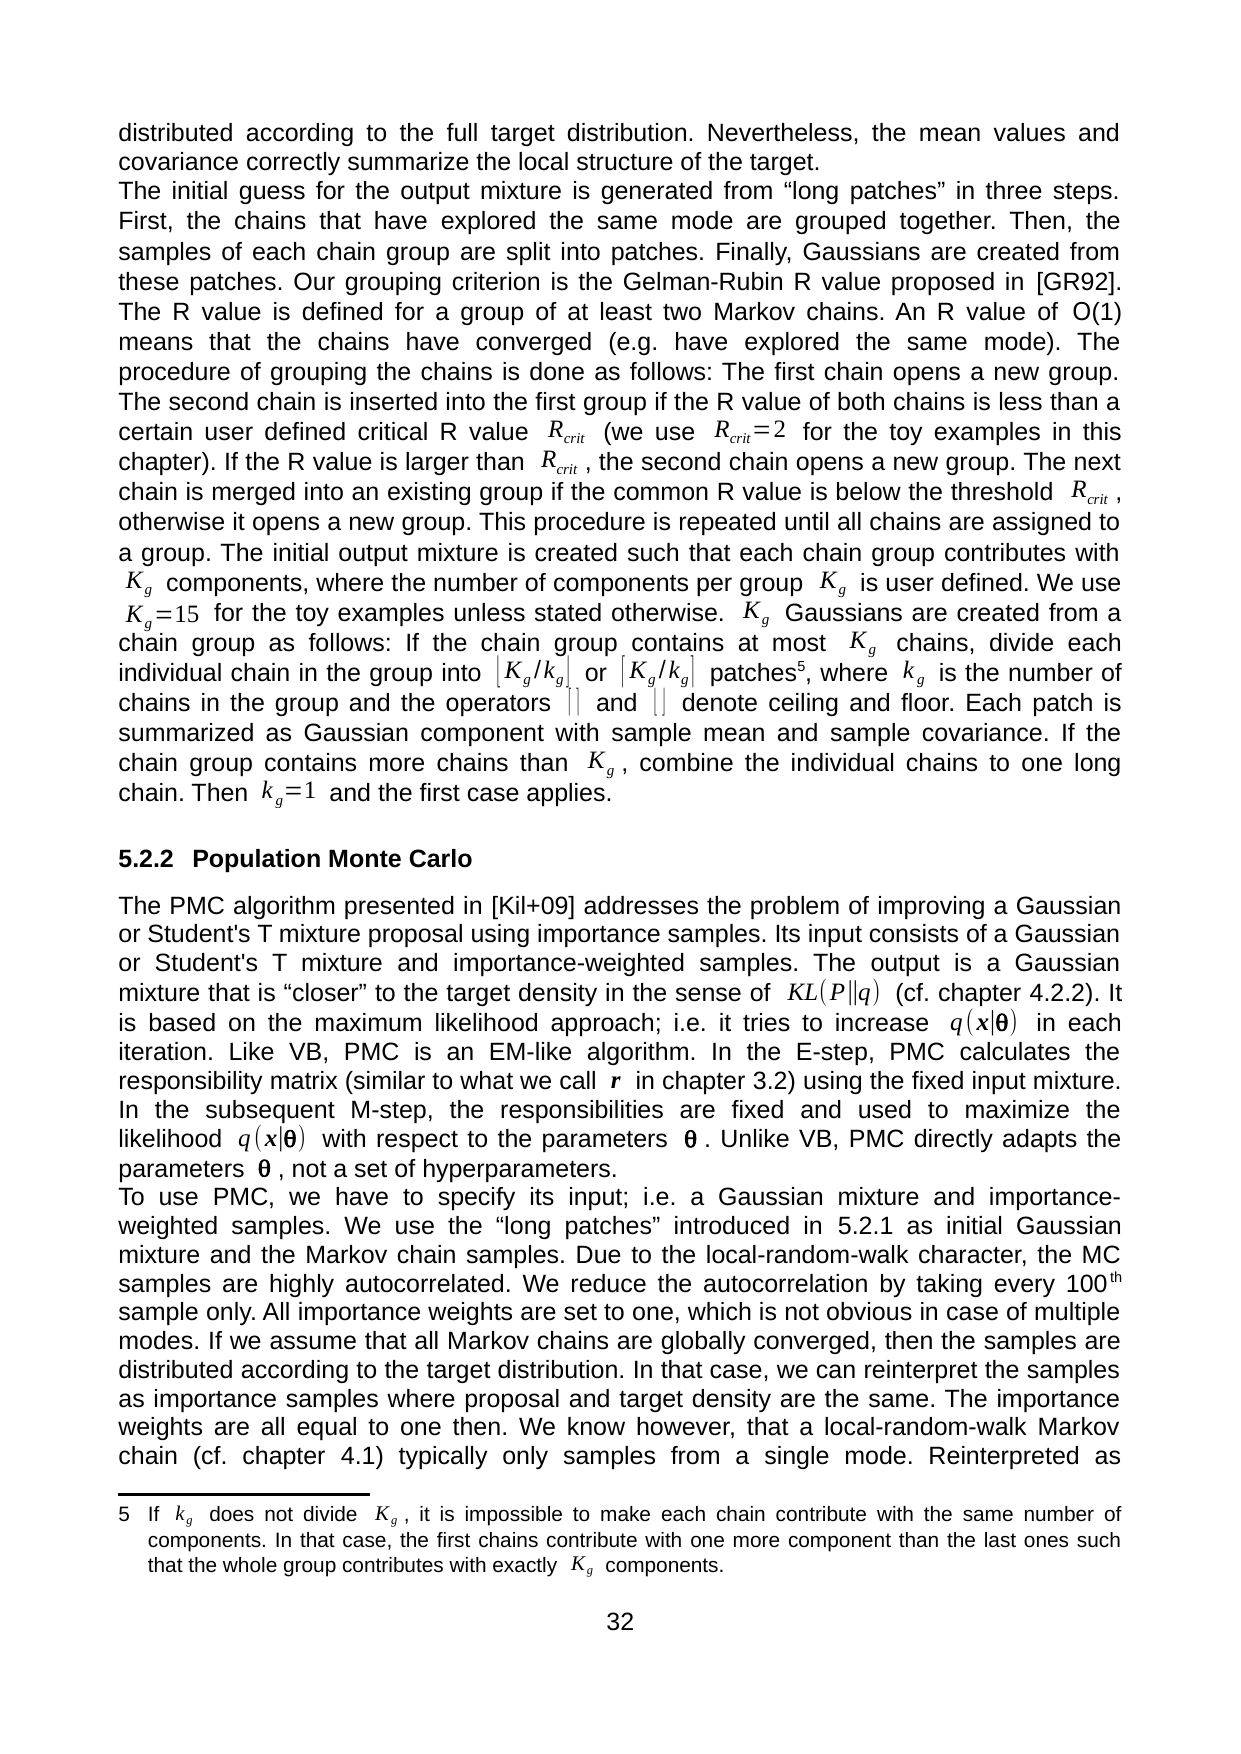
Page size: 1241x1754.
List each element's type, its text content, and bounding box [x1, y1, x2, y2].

text The initial guess for the output mixture is generated from “long patches” in three steps. First, the chains that have explored the same mode are grouped together. Then, the samples of each chain group are split into patches. Finally, Gaussians are created from these patches. Our grouping criterion is the Gelman-Rubin R value proposed in [GR92]. The R value is defined for a group of at least two Markov chains. An R value of O(1) means that the chains have converged (e.g. have explored the same mode). The procedure of grouping the chains is done as follows: The first chain opens a new group. The second chain is inserted into the first group if the R value of both chains is less than a certain user defined critical R value (we use for the toy examples in this chapter). If the R value is larger than , the second chain opens a new group. The next chain is merged into an existing group if the common R value is below the threshold , otherwise it opens a new group. This procedure is repeated until all chains are assigned to a group. The initial output mixture is created such that each chain group contributes with components, where the number of components per group is user defined. We use for the toy examples unless stated otherwise. Gaussians are created from a chain group as follows: If the chain group contains at most chains, divide each individual chain in the group into or patches, where is the number of chains in the group and the operators and denote ceiling and floor. Each patch is summarized as Gaussian component with sample mean and sample covariance. If the chain group contains more chains than , combine the individual chains to one long chain. Then and the first case applies. [118, 176, 1122, 808]
text If does not divide , it is impossible to make each chain contribute with the same number of components. In that case, the first chains contribute with one more component than the last ones such that the whole group contributes with exactly components. [118, 1501, 1122, 1578]
subtitle Population Monte Carlo [118, 844, 1122, 873]
text distributed according to the full target distribution. Nevertheless, the mean values and covariance correctly summarize the local structure of the target. [118, 118, 1122, 176]
text To use PMC, we have to specify its input; i.e. a Gaussian mixture and importance-weighted samples. We use the “long patches” introduced in 5.2.1 as initial Gaussian mixture and the Markov chain samples. Due to the local-random-walk character, the MC samples are highly autocorrelated. We reduce the autocorrelation by taking every 100th sample only. All importance weights are set to one, which is not obvious in case of multiple modes. If we assume that all Markov chains are globally converged, then the samples are distributed according to the target distribution. In that case, we can reinterpret the samples as importance samples where proposal and target density are the same. The importance weights are all equal to one then. We know however, that a local-random-walk Markov chain (cf. chapter 4.1) typically only samples from a single mode. Reinterpreted as [118, 1182, 1122, 1470]
text The PMC algorithm presented in [Kil+09] addresses the problem of improving a Gaussian or Student's T mixture proposal using importance samples. Its input consists of a Gaussian or Student's T mixture and importance-weighted samples. The output is a Gaussian mixture that is “closer” to the target density in the sense of (cf. chapter 4.2.2). It is based on the maximum likelihood approach; i.e. it tries to increase in each iteration. Like VB, PMC is an EM-like algorithm. In the E-step, PMC calculates the responsibility matrix (similar to what we call in chapter 3.2) using the fixed input mixture. In the subsequent M-step, the responsibilities are fixed and used to maximize the likelihood with respect to the parameters . Unlike VB, PMC directly adapts the parameters , not a set of hyperparameters. [118, 891, 1122, 1182]
